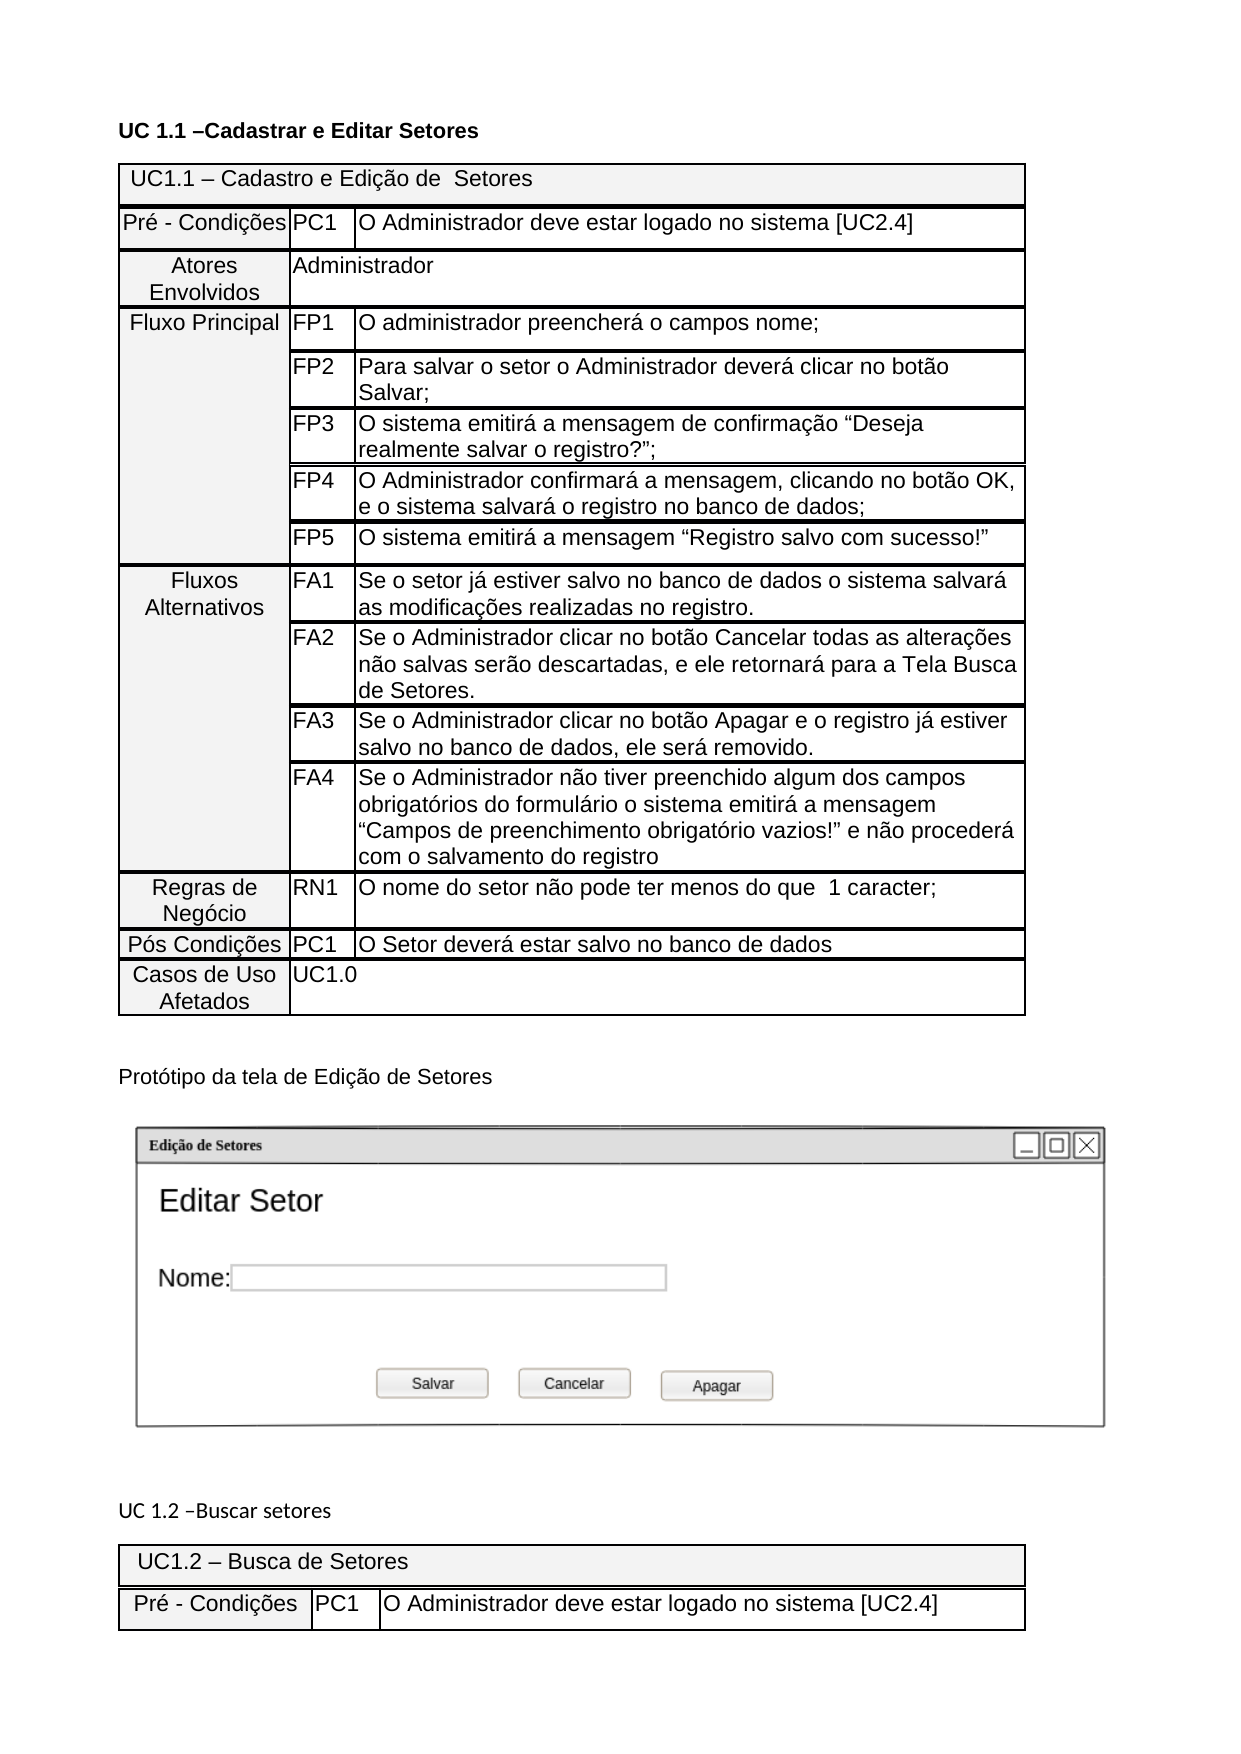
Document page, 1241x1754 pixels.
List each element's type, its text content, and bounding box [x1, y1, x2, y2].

table_cell Se o setor já estiver salvo no banco de dados o sistema salvará as modificações realizadas no registro. [356, 567, 1024, 620]
table_cell FP4 [291, 467, 354, 519]
table_cell UC1.0 [291, 961, 1024, 1014]
table_cell O Setor deverá estar salvo no banco de dados [356, 931, 1024, 957]
table_cell O sistema emitirá a mensagem “Registro salvo com sucesso!” [356, 524, 1024, 563]
table_cell FA1 [291, 567, 354, 620]
picture [118, 1108, 1123, 1444]
table_cell Atores Envolvidos [120, 252, 289, 305]
table_cell Administrador [291, 252, 1024, 305]
table_cell O administrador preencherá o campos nome; [356, 309, 1024, 349]
text UC 1.2 –Buscar setores [118, 1496, 1122, 1524]
table_cell Fluxo Principal [120, 309, 289, 563]
table_cell PC1 [291, 209, 354, 248]
table_cell O Administrador confirmará a mensagem, clicando no botão OK, e o sistema salvará o registro no banco de dados; [356, 467, 1024, 519]
text UC 1.1 –Cadastrar e Editar Setores [118, 118, 1122, 143]
text Protótipo da tela de Edição de Setores [118, 1064, 1122, 1089]
table_cell FP3 [291, 410, 354, 462]
table_cell Pós Condições [120, 931, 289, 957]
table_cell PC1 [313, 1590, 379, 1629]
table_cell Se o Administrador clicar no botão Cancelar todas as alterações não salvas serão descartadas, e ele retornará para a Tela Busca de Setores. [356, 624, 1024, 703]
table_cell FP1 [291, 309, 354, 349]
table_cell FA2 [291, 624, 354, 703]
table_cell Se o Administrador não tiver preenchido algum dos campos obrigatórios do formulário o sistema emitirá a mensagem “Campos de preenchimento obrigatório vazios!” e não procederá com o salvamento do registro [356, 764, 1024, 870]
table_cell O nome do setor não pode ter menos do que 1 caracter; [356, 874, 1024, 927]
table_header UC1.1 – Cadastro e Edição de Setores [120, 165, 1024, 204]
table_cell FA3 [291, 708, 354, 760]
table_cell RN1 [291, 874, 354, 927]
table_cell Pré - Condições [120, 1590, 311, 1629]
table_cell O Administrador deve estar logado no sistema [UC2.4] [356, 209, 1024, 248]
table_cell Pré - Condições [120, 209, 289, 248]
table_cell O sistema emitirá a mensagem de confirmação “Deseja realmente salvar o registro?”; [356, 410, 1024, 462]
table_cell Casos de Uso Afetados [120, 961, 289, 1014]
table_cell Fluxos Alternativos [120, 567, 289, 870]
table_cell Regras de Negócio [120, 874, 289, 927]
table_cell FA4 [291, 764, 354, 870]
table_cell Se o Administrador clicar no botão Apagar e o registro já estiver salvo no banco de dados, ele será removido. [356, 708, 1024, 760]
table_cell PC1 [291, 931, 354, 957]
table_cell FP2 [291, 353, 354, 406]
table_cell O Administrador deve estar logado no sistema [UC2.4] [381, 1590, 1024, 1629]
table_header UC1.2 – Busca de Setores [120, 1546, 1024, 1585]
table_cell FP5 [291, 524, 354, 563]
table_cell Para salvar o setor o Administrador deverá clicar no botão Salvar; [356, 353, 1024, 406]
